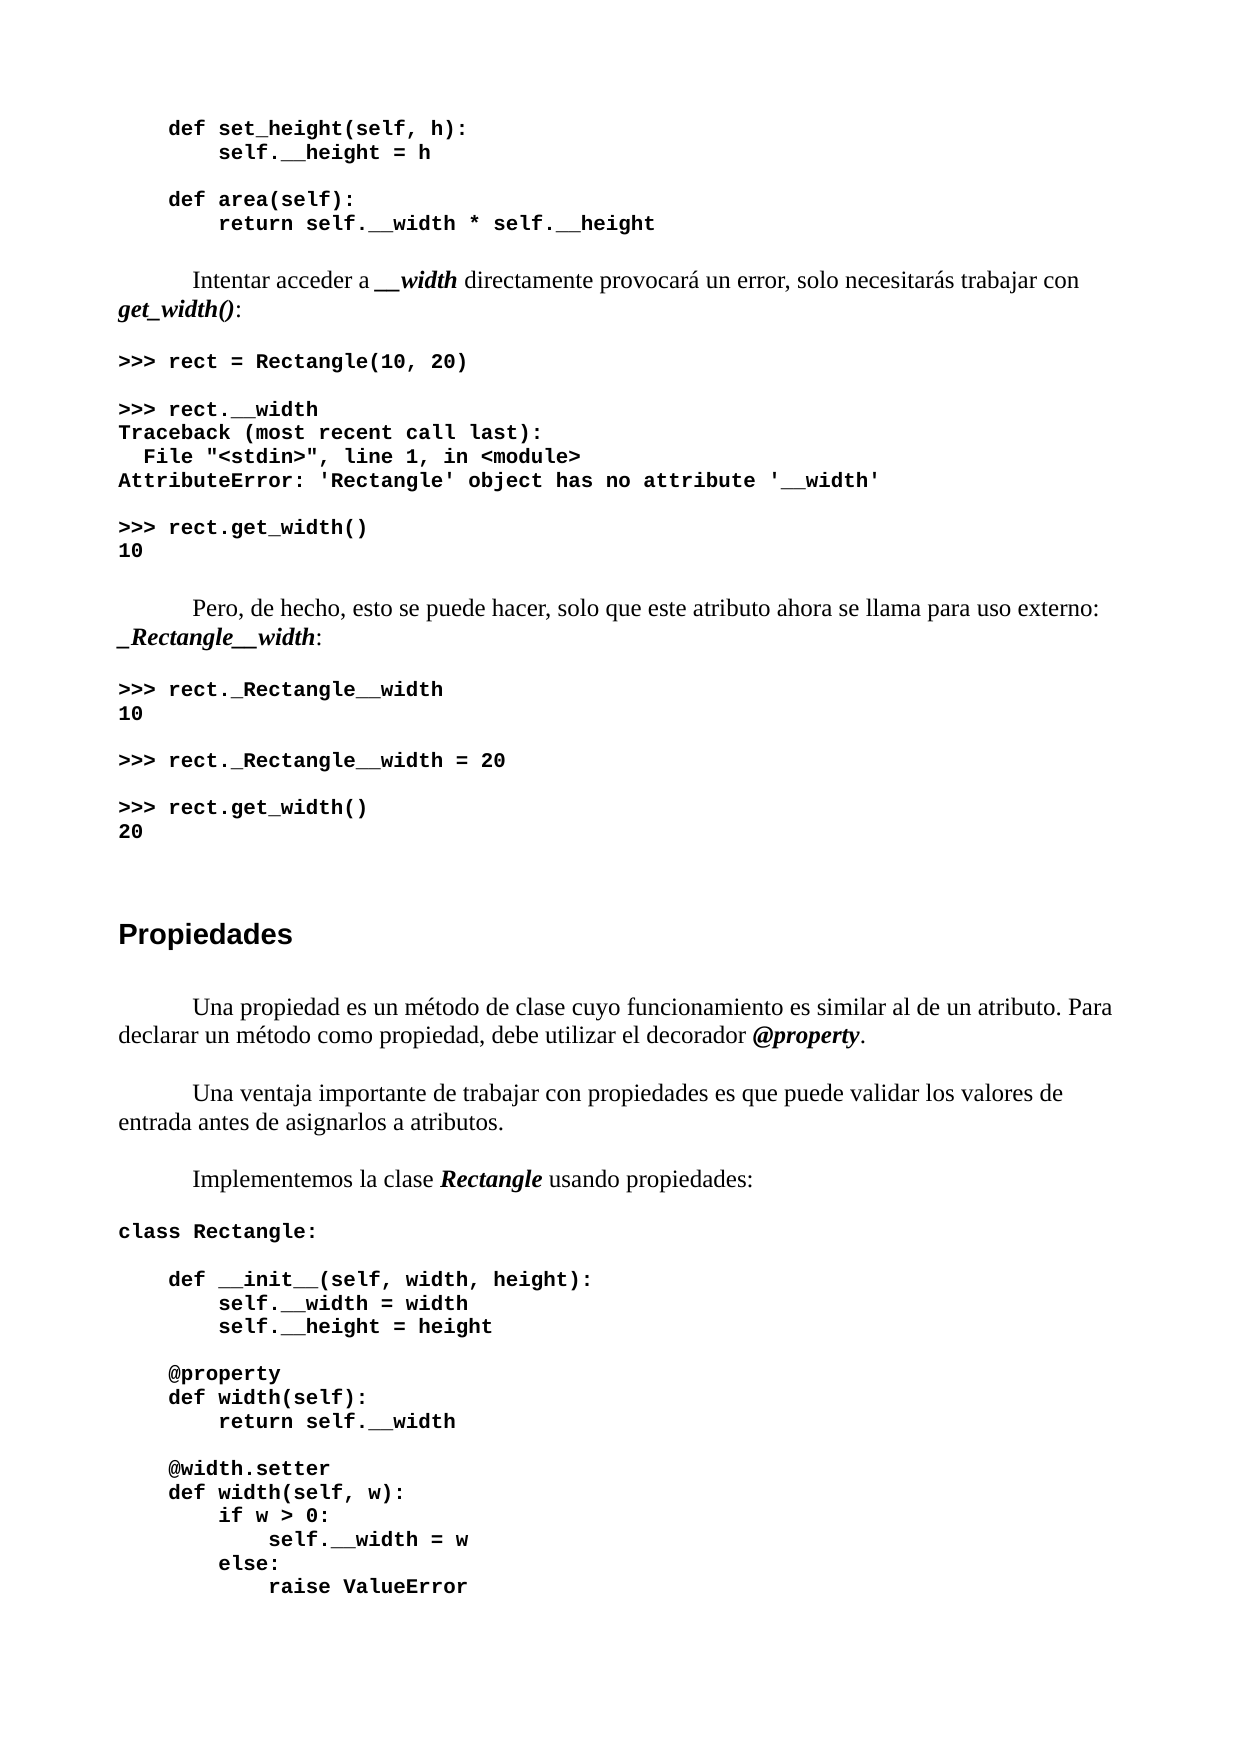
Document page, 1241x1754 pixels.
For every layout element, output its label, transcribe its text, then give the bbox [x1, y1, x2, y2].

text AttributeError: 'Rectangle' object has no attribute '__width' [118, 469, 1122, 493]
text Intentar acceder a __width directamente provocará un error, solo necesitarás trabajar con get_width(): [118, 265, 1122, 323]
text class Rectangle: [118, 1222, 1122, 1245]
text 10 [118, 541, 1122, 564]
text if w > 0: [118, 1505, 1122, 1529]
text >>> rect = Rectangle(10, 20) [118, 351, 1122, 375]
text self.__height = h [118, 142, 1122, 165]
text 20 [118, 821, 1122, 845]
text >>> rect.__width [118, 399, 1122, 422]
text def set_height(self, h): [118, 118, 1122, 142]
text Traceback (most recent call last): [118, 422, 1122, 446]
text self.__height = height [118, 1316, 1122, 1340]
text self.__width = width [118, 1292, 1122, 1316]
text def width(self, w): [118, 1482, 1122, 1505]
text def area(self): [118, 189, 1122, 213]
text >>> rect.get_width() [118, 517, 1122, 541]
text Una ventaja importante de trabajar con propiedades es que puede validar los valores de entrada antes de asignarlos a atributos. [118, 1078, 1122, 1135]
text else: [118, 1553, 1122, 1576]
text File "<stdin>", line 1, in <module> [118, 446, 1122, 469]
text Una propiedad es un método de clase cuyo funcionamiento es similar al de un atributo. Para declarar un método como propiedad, debe utilizar el decorador @property. [118, 992, 1122, 1049]
text raise ValueError [118, 1576, 1122, 1600]
text >>> rect.get_width() [118, 797, 1122, 821]
text >>> rect._Rectangle__width [118, 679, 1122, 703]
text @width.setter [118, 1458, 1122, 1482]
text def width(self): [118, 1387, 1122, 1411]
text Pero, de hecho, esto se puede hacer, solo que este atributo ahora se llama para uso externo: _Rectangle__width: [118, 593, 1122, 650]
text def __init__(self, width, height): [118, 1269, 1122, 1292]
text return self.__width [118, 1411, 1122, 1434]
text self.__width = w [118, 1529, 1122, 1553]
text >>> rect._Rectangle__width = 20 [118, 750, 1122, 774]
text return self.__width * self.__height [118, 213, 1122, 236]
subtitle Propiedades [118, 917, 1122, 950]
text @property [118, 1363, 1122, 1387]
text Implementemos la clase Rectangle usando propiedades: [118, 1164, 1122, 1193]
text 10 [118, 703, 1122, 726]
